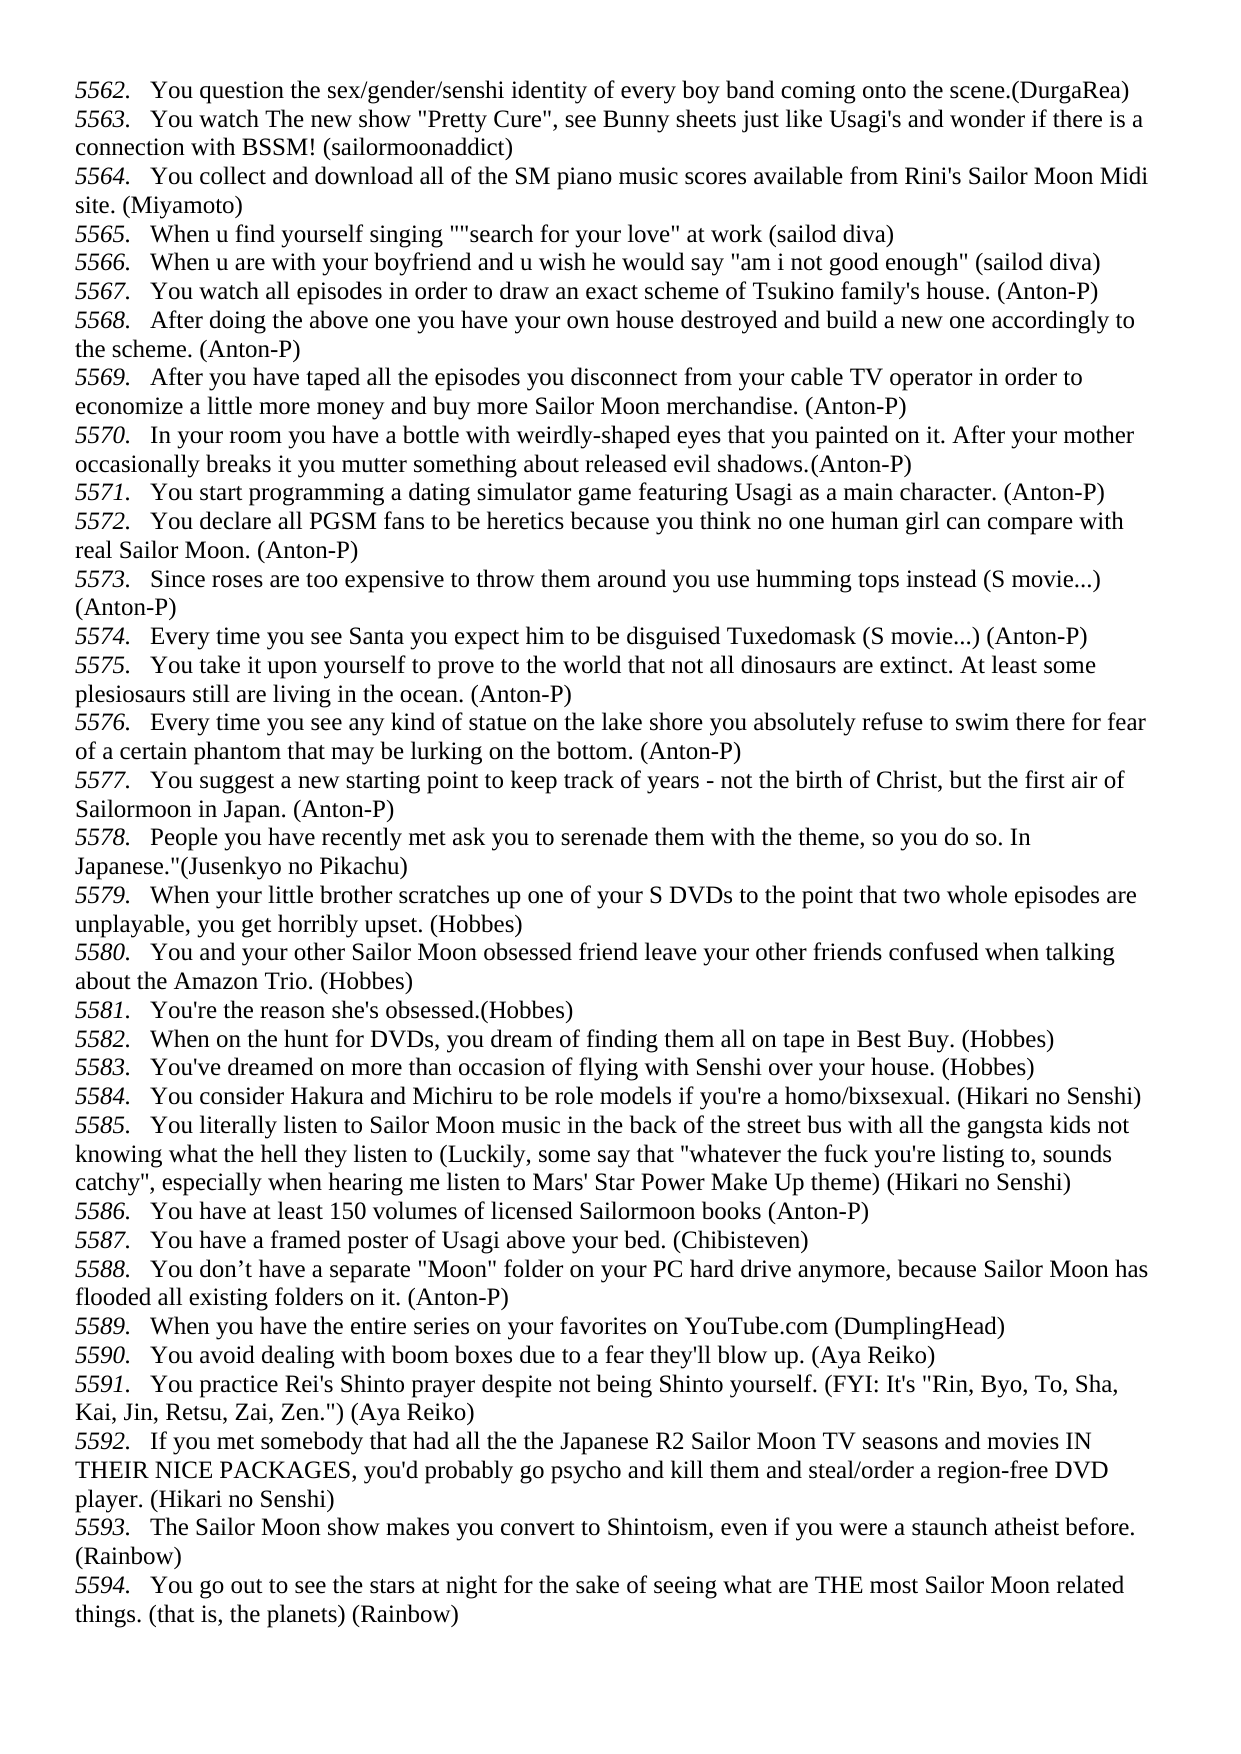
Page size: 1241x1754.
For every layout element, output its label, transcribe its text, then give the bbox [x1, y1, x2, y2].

list After doing the above one you have your own house destroyed and build a new one accordingly to the scheme. (Anton-P) [75, 305, 1165, 362]
list You have at least 150 volumes of licensed Sailormoon books (Anton-P) [75, 1196, 1165, 1225]
list You collect and download all of the SM piano music scores available from Rini's Sailor Moon Midi site. (Miyamoto) [75, 161, 1165, 219]
list When your little brother scratches up one of your S DVDs to the point that two whole episodes are unplayable, you get horribly upset. (Hobbes) [75, 880, 1165, 937]
list When u are with your boyfriend and u wish he would say "am i not good enough" (sailod diva) [75, 247, 1165, 276]
list You suggest a new starting point to keep track of years - not the birth of Christ, but the first air of Sailormoon in Japan. (Anton-P) [75, 765, 1165, 822]
list Every time you see any kind of statue on the lake shore you absolutely refuse to swim there for fear of a certain phantom that may be lurking on the bottom. (Anton-P) [75, 707, 1165, 765]
list You're the reason she's obsessed.(Hobbes) [75, 995, 1165, 1024]
list Every time you see Santa you expect him to be disguised Tuxedomask (S movie...) (Anton-P) [75, 621, 1165, 650]
list You start programming a dating simulator game featuring Usagi as a main character. (Anton-P) [75, 477, 1165, 506]
list People you have recently met ask you to serenade them with the theme, so you do so. In Japanese."(Jusenkyo no Pikachu) [75, 822, 1165, 880]
list You practice Rei's Shinto prayer despite not being Shinto yourself. (FYI: It's "Rin, Byo, To, Sha, Kai, Jin, Retsu, Zai, Zen.") (Aya Reiko) [75, 1369, 1165, 1426]
list The Sailor Moon show makes you convert to Shintoism, even if you were a staunch atheist before. (Rainbow) [75, 1512, 1165, 1570]
list You take it upon yourself to prove to the world that not all dinosaurs are extinct. At least some plesiosaurs still are living in the ocean. (Anton-P) [75, 650, 1165, 707]
list You've dreamed on more than occasion of flying with Senshi over your house. (Hobbes) [75, 1052, 1165, 1081]
list You question the sex/gender/senshi identity of every boy band coming onto the scene.(DurgaRea) [75, 75, 1165, 104]
list You watch The new show "Pretty Cure", see Bunny sheets just like Usagi's and wonder if there is a connection with BSSM! (sailormoonaddict) [75, 104, 1165, 161]
list You declare all PGSM fans to be heretics because you think no one human girl can compare with real Sailor Moon. (Anton-P) [75, 506, 1165, 564]
list Since roses are too expensive to throw them around you use humming tops instead (S movie...) (Anton-P) [75, 564, 1165, 621]
list After you have taped all the episodes you disconnect from your cable TV operator in order to economize a little more money and buy more Sailor Moon merchandise. (Anton-P) [75, 362, 1165, 420]
list You watch all episodes in order to draw an exact scheme of Tsukino family's house. (Anton-P) [75, 276, 1165, 305]
list You and your other Sailor Moon obsessed friend leave your other friends confused when talking about the Amazon Trio. (Hobbes) [75, 937, 1165, 995]
list When u find yourself singing ""search for your love" at work (sailod diva) [75, 219, 1165, 247]
list You go out to see the stars at night for the sake of seeing what are THE most Sailor Moon related things. (that is, the planets) (Rainbow) [75, 1570, 1165, 1627]
list You don’t have a separate "Moon" folder on your PC hard drive anymore, because Sailor Moon has flooded all existing folders on it. (Anton-P) [75, 1254, 1165, 1311]
list You avoid dealing with boom boxes due to a fear they'll blow up. (Aya Reiko) [75, 1340, 1165, 1369]
list You consider Hakura and Michiru to be role models if you're a homo/bixsexual. (Hikari no Senshi) [75, 1081, 1165, 1110]
list If you met somebody that had all the the Japanese R2 Sailor Moon TV seasons and movies IN THEIR NICE PACKAGES, you'd probably go psycho and kill them and steal/order a region-free DVD player. (Hikari no Senshi) [75, 1426, 1165, 1512]
list When on the hunt for DVDs, you dream of finding them all on tape in Best Buy. (Hobbes) [75, 1024, 1165, 1052]
list When you have the entire series on your favorites on YouTube.com (DumplingHead) [75, 1311, 1165, 1340]
list You literally listen to Sailor Moon music in the back of the street bus with all the gangsta kids not knowing what the hell they listen to (Luckily, some say that ''whatever the fuck you're listing to, sounds catchy'', especially when hearing me listen to Mars' Star Power Make Up theme) (Hikari no Senshi) [75, 1110, 1165, 1196]
list You have a framed poster of Usagi above your bed. (Chibisteven) [75, 1225, 1165, 1254]
list In your room you have a bottle with weirdly-shaped eyes that you painted on it. After your mother occasionally breaks it you mutter something about released evil shadows. (Anton-P) [75, 420, 1165, 477]
